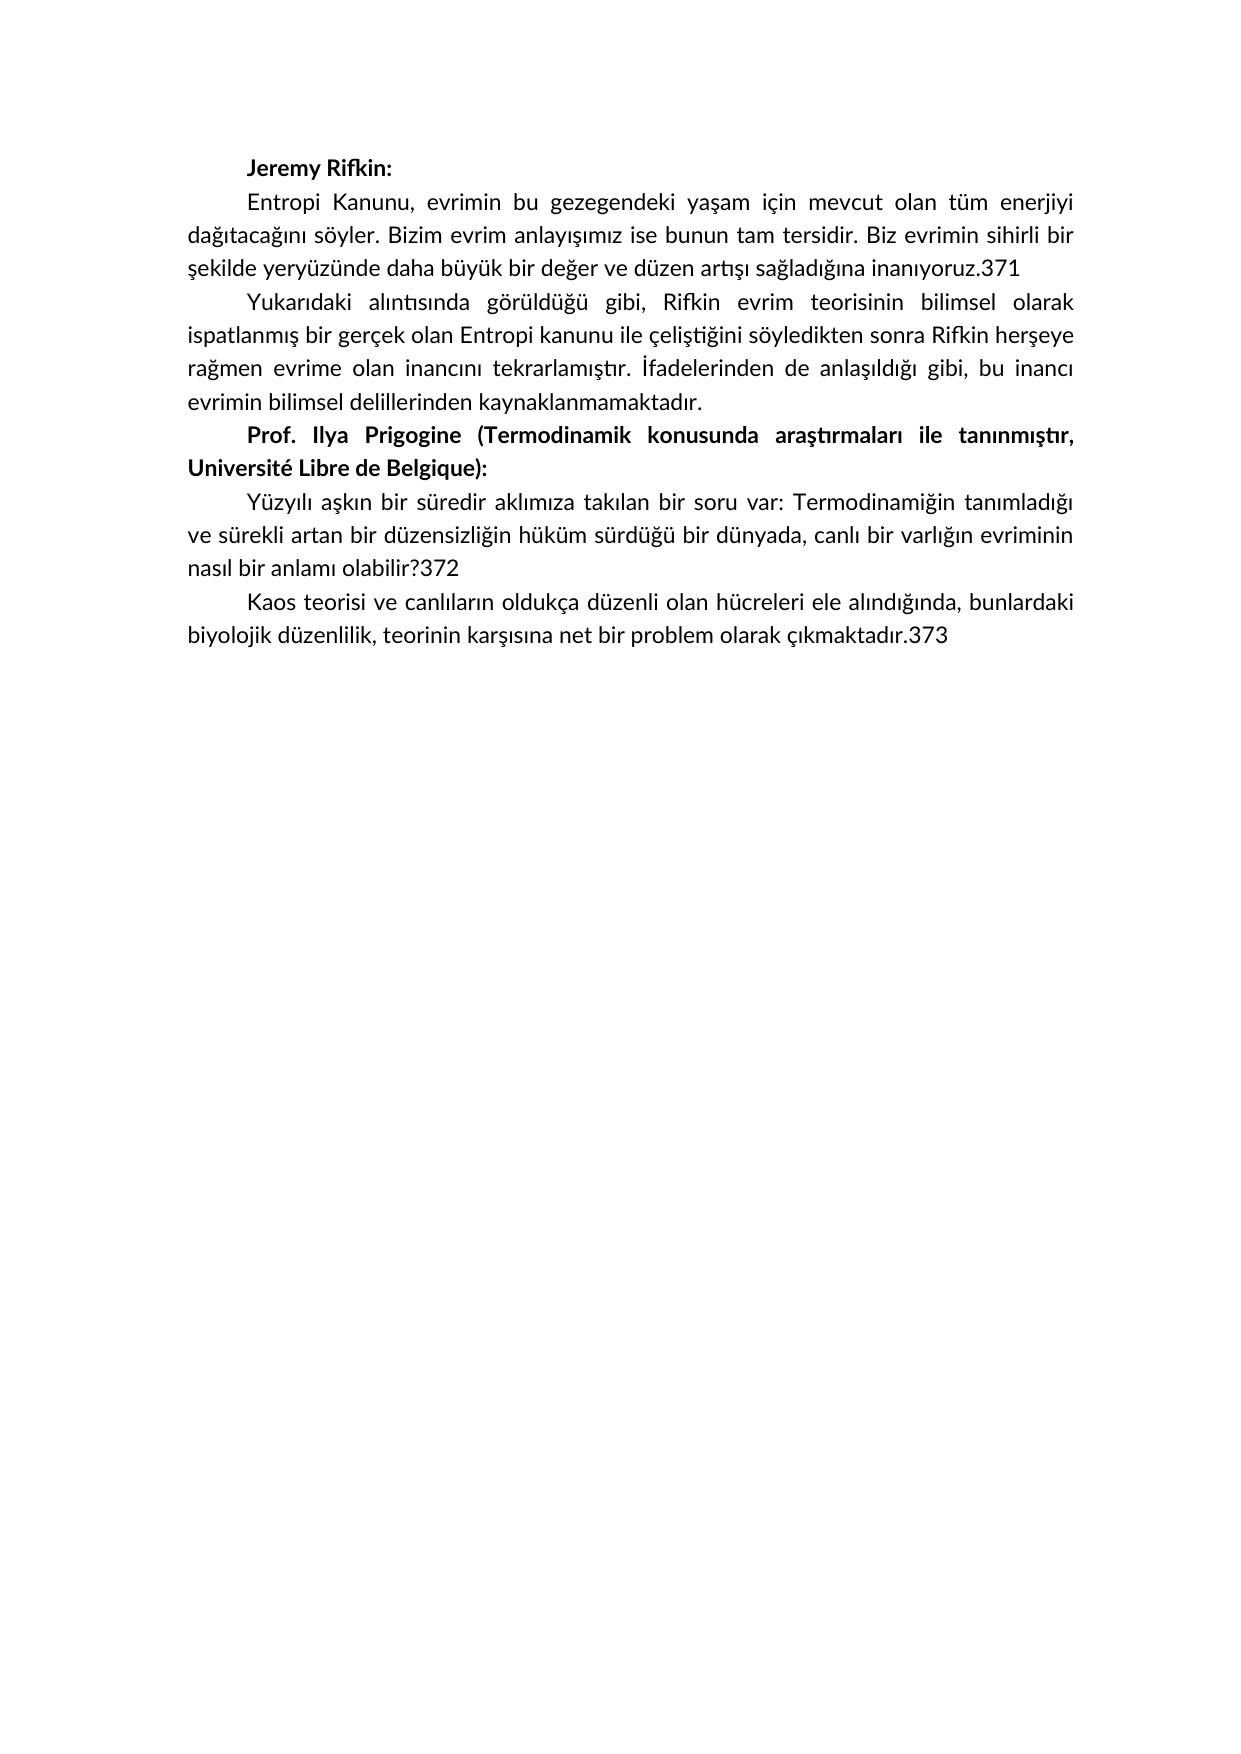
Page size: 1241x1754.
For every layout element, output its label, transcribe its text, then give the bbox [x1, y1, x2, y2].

text Entropi Kanunu, evrimin bu gezegendeki yaşam için mevcut olan tüm enerjiyi dağıtacağını söyler. Bizim evrim anlayışımız ise bunun tam tersidir. Biz evrimin sihirli bir şekilde yeryüzünde daha büyük bir değer ve düzen artışı sağladığına inanıyoruz.371 [187, 183, 1075, 283]
text Jeremy Rifkin: [187, 150, 1075, 183]
text Prof. Ilya Prigogine (Termodinamik konusunda araştırmaları ile tanınmıştır, Université Libre de Belgique): [187, 417, 1075, 483]
text Yukarıdaki alıntısında görüldüğü gibi, Rifkin evrim teorisinin bilimsel olarak ispatlanmış bir gerçek olan Entropi kanunu ile çeliştiğini söyledikten sonra Rifkin herşeye rağmen evrime olan inancını tekrarlamıştır. İfadelerinden de anlaşıldığı gibi, bu inancı evrimin bilimsel delillerinden kaynaklanmamaktadır. [187, 283, 1075, 417]
text Yüzyılı aşkın bir süredir aklımıza takılan bir soru var: Termodinamiğin tanımladığı ve sürekli artan bir düzensizliğin hüküm sürdüğü bir dünyada, canlı bir varlığın evriminin nasıl bir anlamı olabilir?372 [187, 483, 1075, 583]
text Kaos teorisi ve canlıların oldukça düzenli olan hücreleri ele alındığında, bunlardaki biyolojik düzenlilik, teorinin karşısına net bir problem olarak çıkmaktadır.373 [187, 583, 1075, 650]
